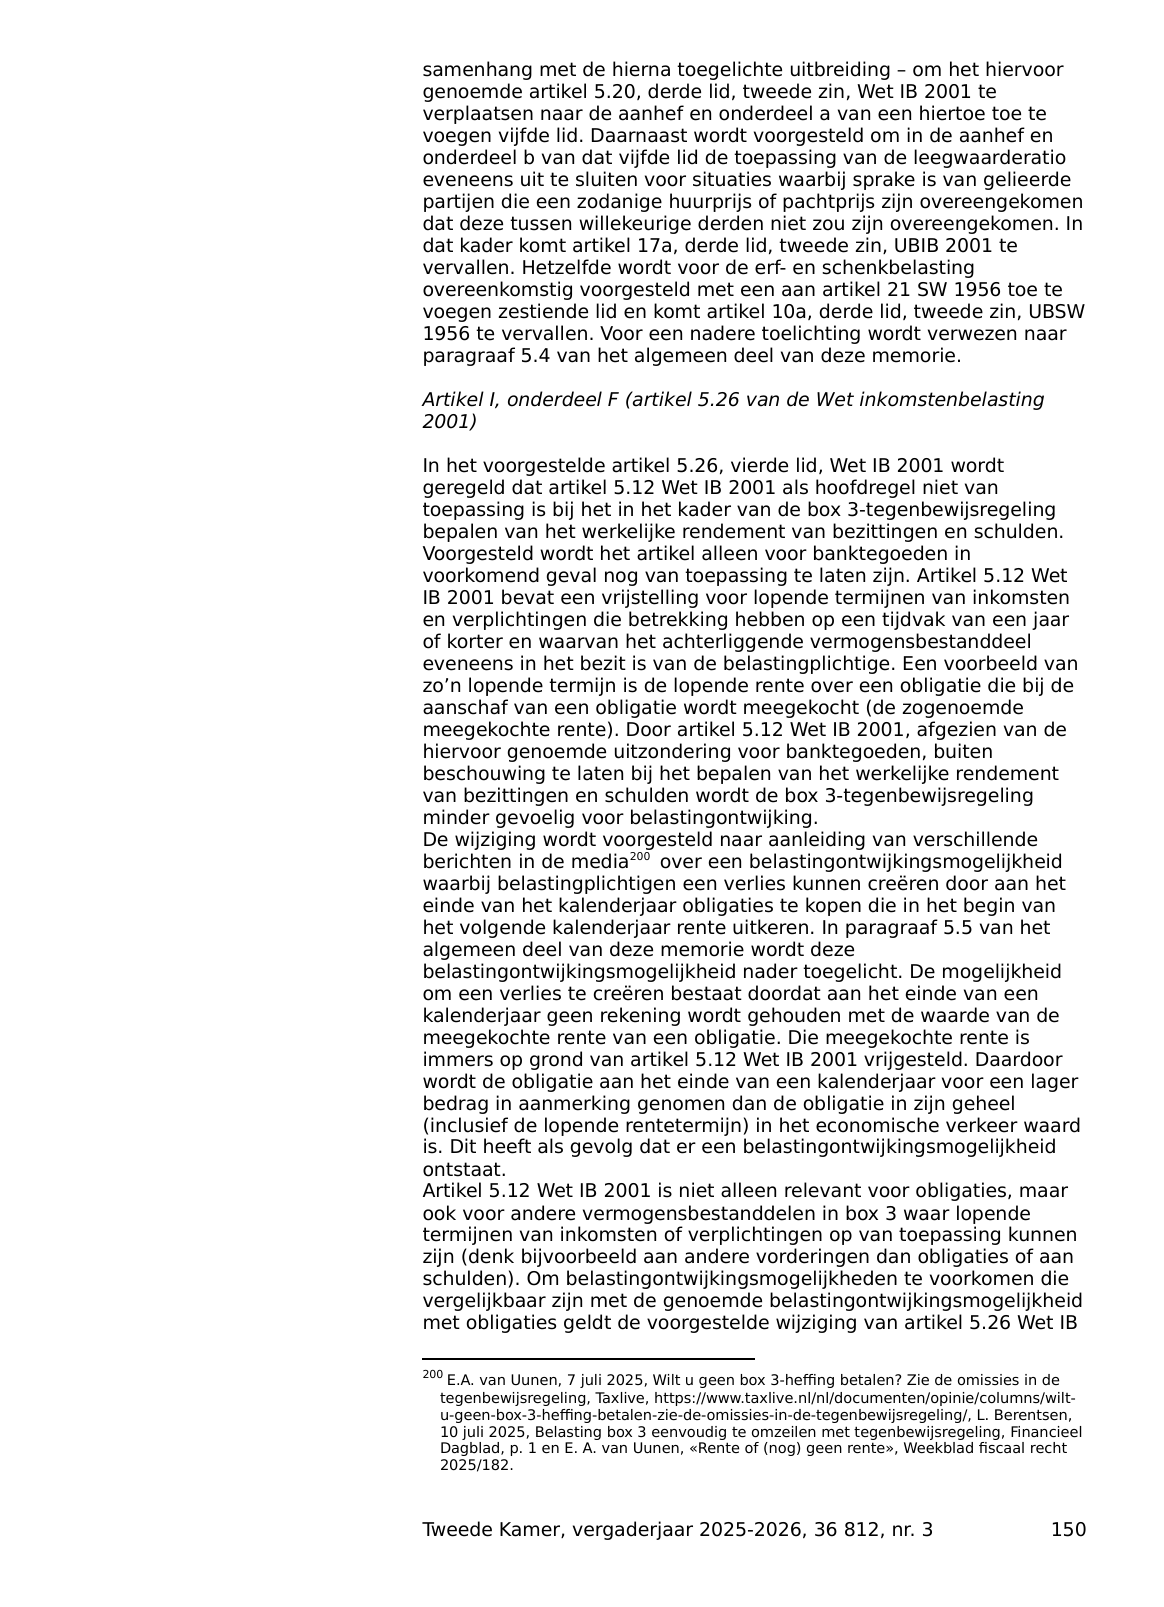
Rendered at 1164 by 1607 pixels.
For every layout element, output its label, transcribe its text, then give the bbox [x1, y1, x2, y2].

text Artikel 5.12 Wet IB 2001 is niet alleen relevant voor obligaties, maar ook voor andere vermogensbestanddelen in box 3 waar lopende termijnen van inkomsten of verplichtingen op van toepassing kunnen zijn (denk bijvoorbeeld aan andere vorderingen dan obligaties of aan schulden). Om belastingontwijkingsmogelijkheden te voorkomen die vergelijkbaar zijn met de genoemde belastingontwijkingsmogelijkheid met obligaties geldt de voorgestelde wijziging van artikel 5.26 Wet IB [422, 1180, 1087, 1334]
subtitle Artikel I, onderdeel F (artikel 5.26 van de Wet inkomstenbelasting 2001) [422, 389, 1087, 433]
text E.A. van Uunen, 7 juli 2025, Wilt u geen box 3-heffing betalen? Zie de omissies in de tegenbewijsregeling, Taxlive, https://www.taxlive.nl/nl/documenten/opinie/columns/wilt-u-geen-box-3-heffing-betalen-zie-de-omissies-in-de-tegenbewijsregeling/, L. Berentsen, 10 juli 2025, Belasting box 3 eenvoudig te omzeilen met tegenbewijsregeling, Financieel Dagblad, p. 1 en E. A. van Uunen, «Rente of (nog) geen rente», Weekblad fiscaal recht 2025/182. [422, 1368, 1087, 1474]
text samenhang met de hierna toegelichte uitbreiding – om het hiervoor genoemde artikel 5.20, derde lid, tweede zin, Wet IB 2001 te verplaatsen naar de aanhef en onderdeel a van een hiertoe toe te voegen vijfde lid. Daarnaast wordt voorgesteld om in de aanhef en onderdeel b van dat vijfde lid de toepassing van de leegwaarderatio eveneens uit te sluiten voor situaties waarbij sprake is van gelieerde partijen die een zodanige huurprijs of pachtprijs zijn overeengekomen dat deze tussen willekeurige derden niet zou zijn overeengekomen. In dat kader komt artikel 17a, derde lid, tweede zin, UBIB 2001 te vervallen. Hetzelfde wordt voor de erf- en schenkbelasting overeenkomstig voorgesteld met een aan artikel 21 SW 1956 toe te voegen zestiende lid en komt artikel 10a, derde lid, tweede zin, UBSW 1956 te vervallen. Voor een nadere toelichting wordt verwezen naar paragraaf 5.4 van het algemeen deel van deze memorie. [422, 59, 1087, 367]
text De wijziging wordt voorgesteld naar aanleiding van verschillende berichten in de media over een belastingontwijkingsmogelijkheid waarbij belastingplichtigen een verlies kunnen creëren door aan het einde van het kalenderjaar obligaties te kopen die in het begin van het volgende kalenderjaar rente uitkeren. In paragraaf 5.5 van het algemeen deel van deze memorie wordt deze belastingontwijkingsmogelijkheid nader toegelicht. De mogelijkheid om een verlies te creëren bestaat doordat aan het einde van een kalenderjaar geen rekening wordt gehouden met de waarde van de meegekochte rente van een obligatie. Die meegekochte rente is immers op grond van artikel 5.12 Wet IB 2001 vrijgesteld. Daardoor wordt de obligatie aan het einde van een kalenderjaar voor een lager bedrag in aanmerking genomen dan de obligatie in zijn geheel (inclusief de lopende rentetermijn) in het economische verkeer waard is. Dit heeft als gevolg dat er een belastingontwijkingsmogelijkheid ontstaat. [422, 829, 1087, 1180]
text In het voorgestelde artikel 5.26, vierde lid, Wet IB 2001 wordt geregeld dat artikel 5.12 Wet IB 2001 als hoofdregel niet van toepassing is bij het in het kader van de box 3-tegenbewijsregeling bepalen van het werkelijke rendement van bezittingen en schulden. Voorgesteld wordt het artikel alleen voor banktegoeden in voorkomend geval nog van toepassing te laten zijn. Artikel 5.12 Wet IB 2001 bevat een vrijstelling voor lopende termijnen van inkomsten en verplichtingen die betrekking hebben op een tijdvak van een jaar of korter en waarvan het achterliggende vermogensbestanddeel eveneens in het bezit is van de belastingplichtige. Een voorbeeld van zo’n lopende termijn is de lopende rente over een obligatie die bij de aanschaf van een obligatie wordt meegekocht (de zogenoemde meegekochte rente). Door artikel 5.12 Wet IB 2001, afgezien van de hiervoor genoemde uitzondering voor banktegoeden, buiten beschouwing te laten bij het bepalen van het werkelijke rendement van bezittingen en schulden wordt de box 3-tegenbewijsregeling minder gevoelig voor belastingontwijking. [422, 455, 1087, 829]
